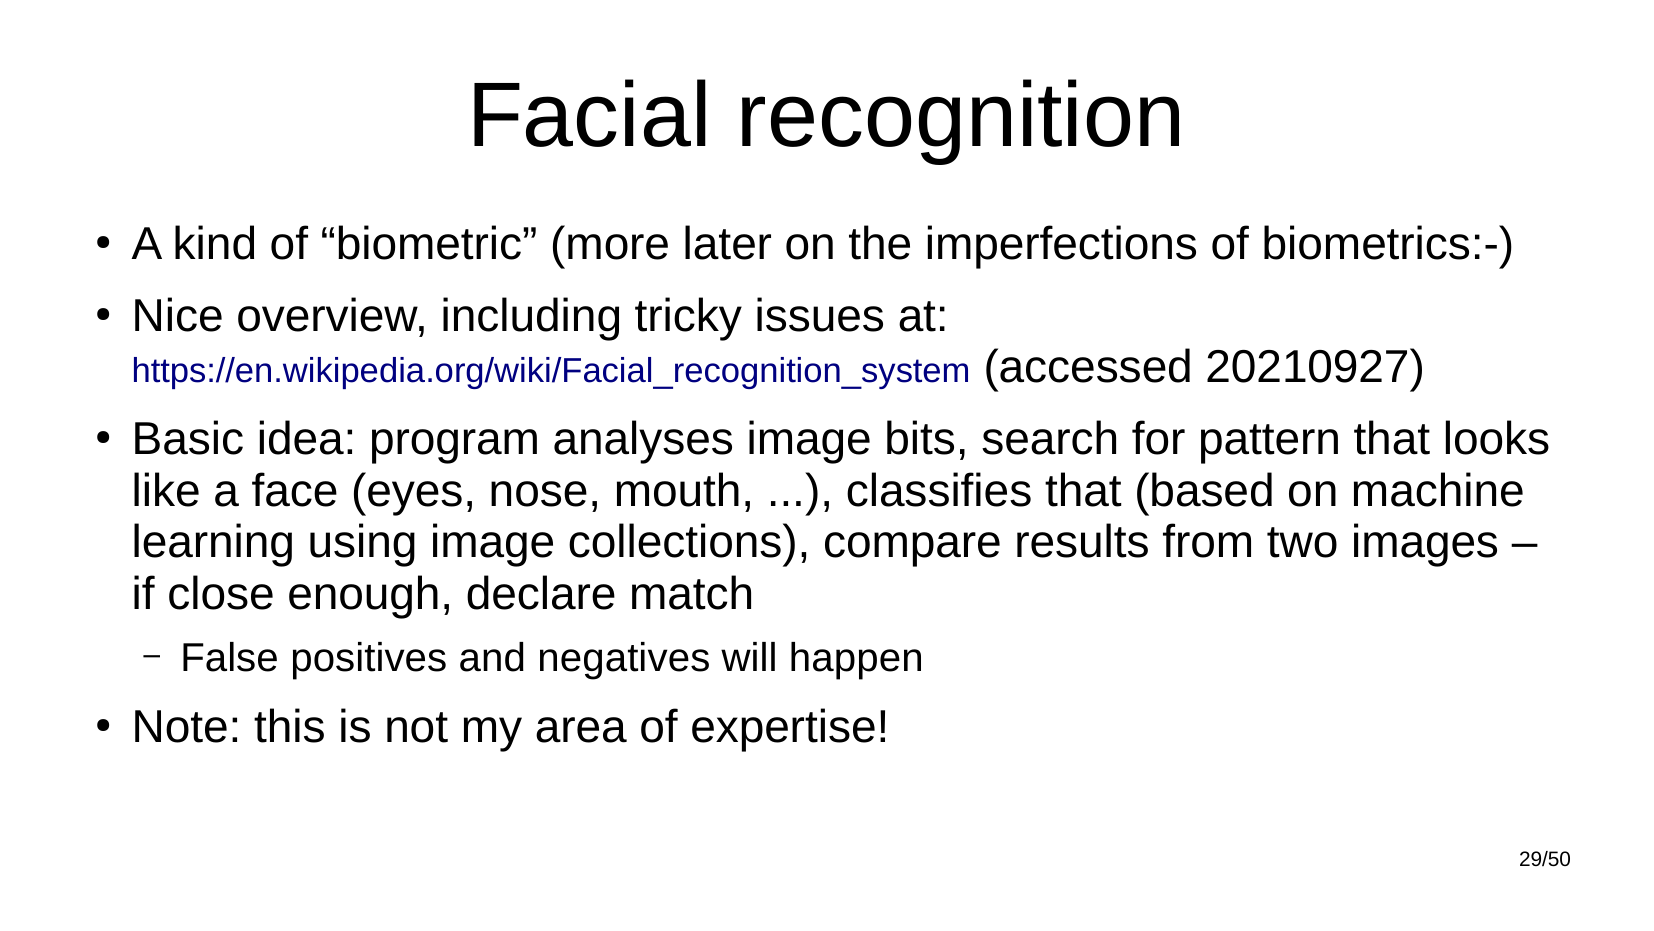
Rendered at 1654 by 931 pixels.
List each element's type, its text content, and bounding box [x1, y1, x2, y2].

list A kind of “biometric” (more later on the imperfections of biometrics:-) Nice overview, including tricky issues at: https://en.wikipedia.org/wiki/Facial_recognition_system (accessed 20210927) Basic idea: program analyses image bits, search for pattern that looks like a face (eyes, nose, mouth, ...), classifies that (based on machine learning using image collections), compare results from two images – if close enough, declare match False positives and negatives will happen Note: this is not my area of expertise! [82, 217, 1571, 758]
title Facial recognition [82, 37, 1571, 193]
